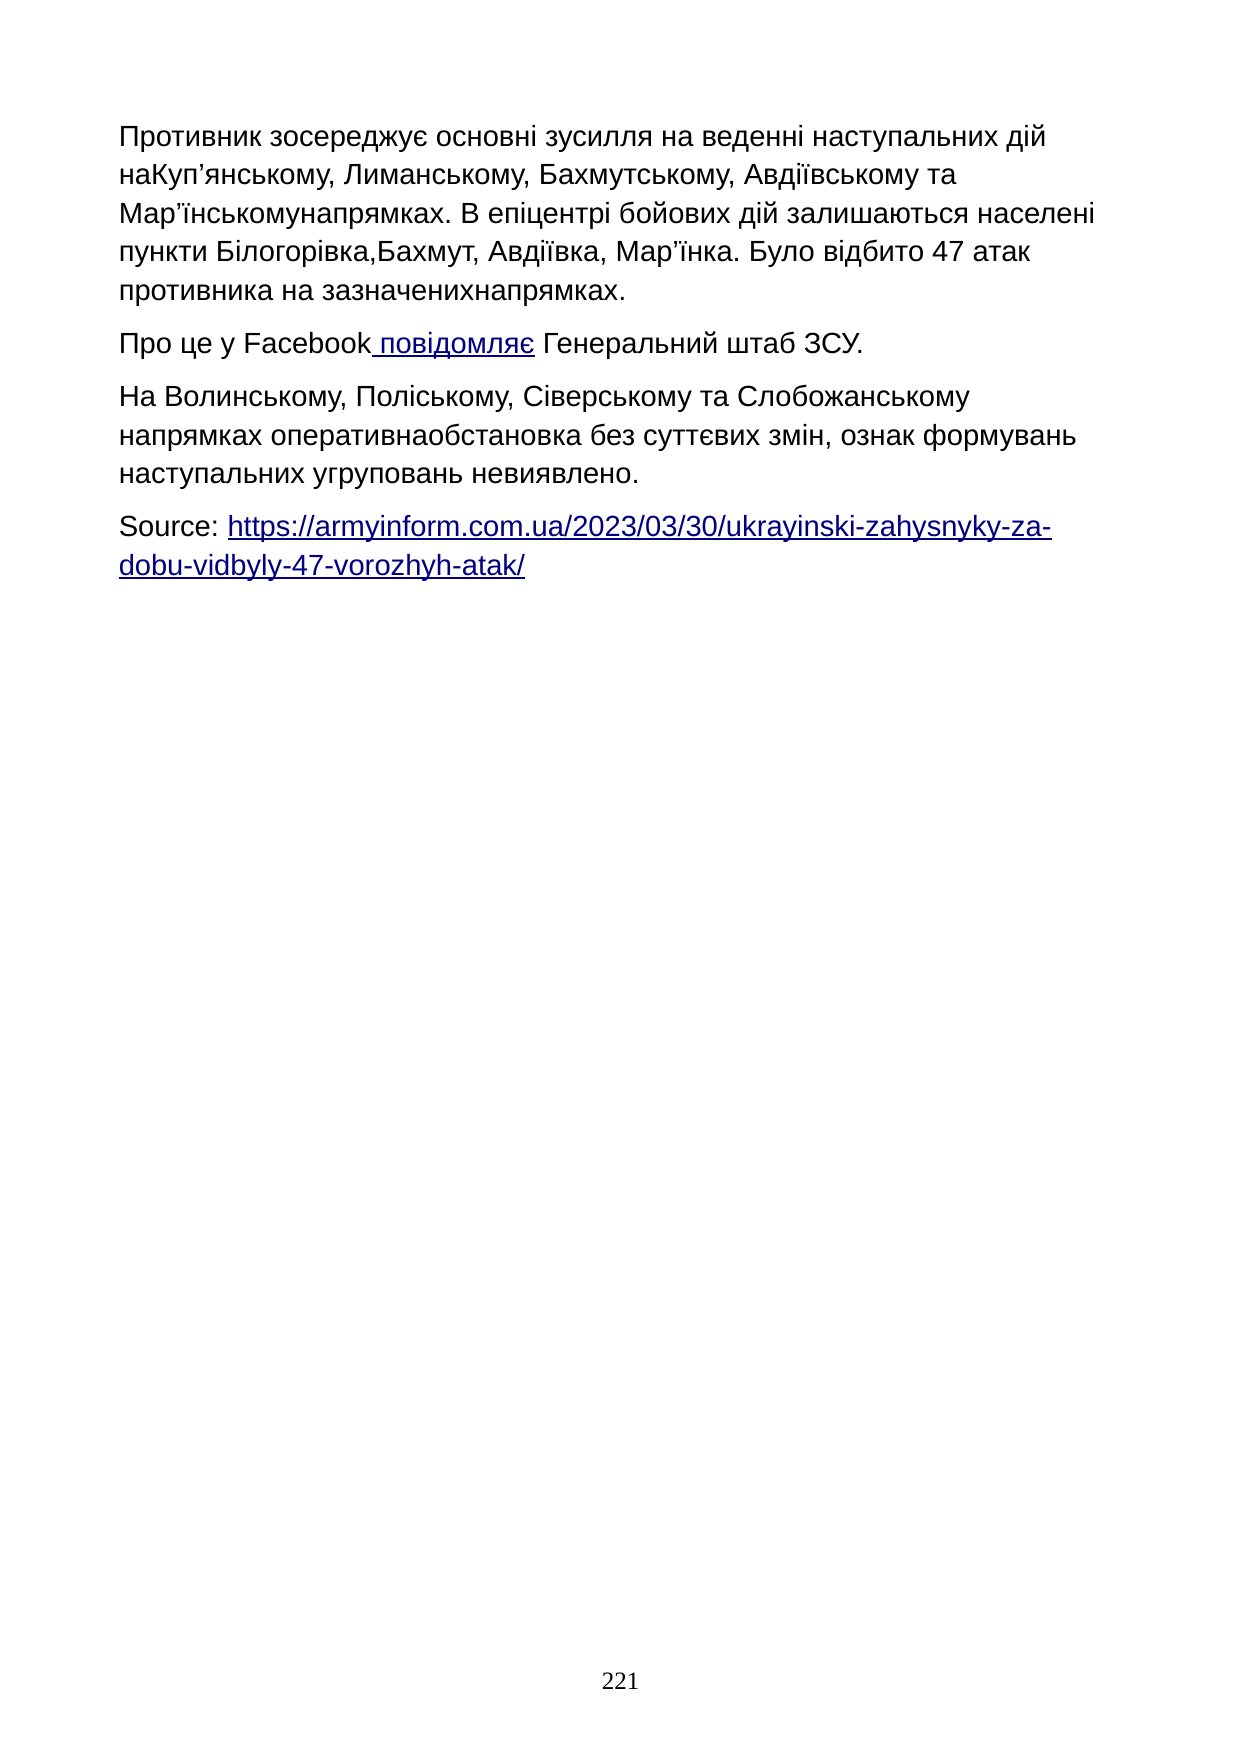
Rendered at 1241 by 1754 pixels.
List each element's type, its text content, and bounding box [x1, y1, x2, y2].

text На Волинському, Поліському, Сіверському та Слобожанському напрямках оперативнаобстановка без суттєвих змін, ознак формувань наступальних угруповань невиявлено. [118, 379, 1122, 489]
text Противник зосереджує основні зусилля на веденні наступальних дій наКуп’янському, Лиманському, Бахмутському, Авдіївському та Мар’їнськомунапрямках. В епіцентрі бойових дій залишаються населені пункти Білогорівка,Бахмут, Авдіївка, Мар’їнка. Було відбито 47 атак противника на зазначенихнапрямках. [118, 118, 1122, 306]
text Source: https://armyinform.com.ua/2023/03/30/ukrayinski-zahysnyky-za-dobu-vidbyly-47-vorozhyh-atak/ [118, 509, 1122, 581]
text Про це у Facebook повідомляє Генеральний штаб ЗСУ. [118, 326, 1122, 359]
